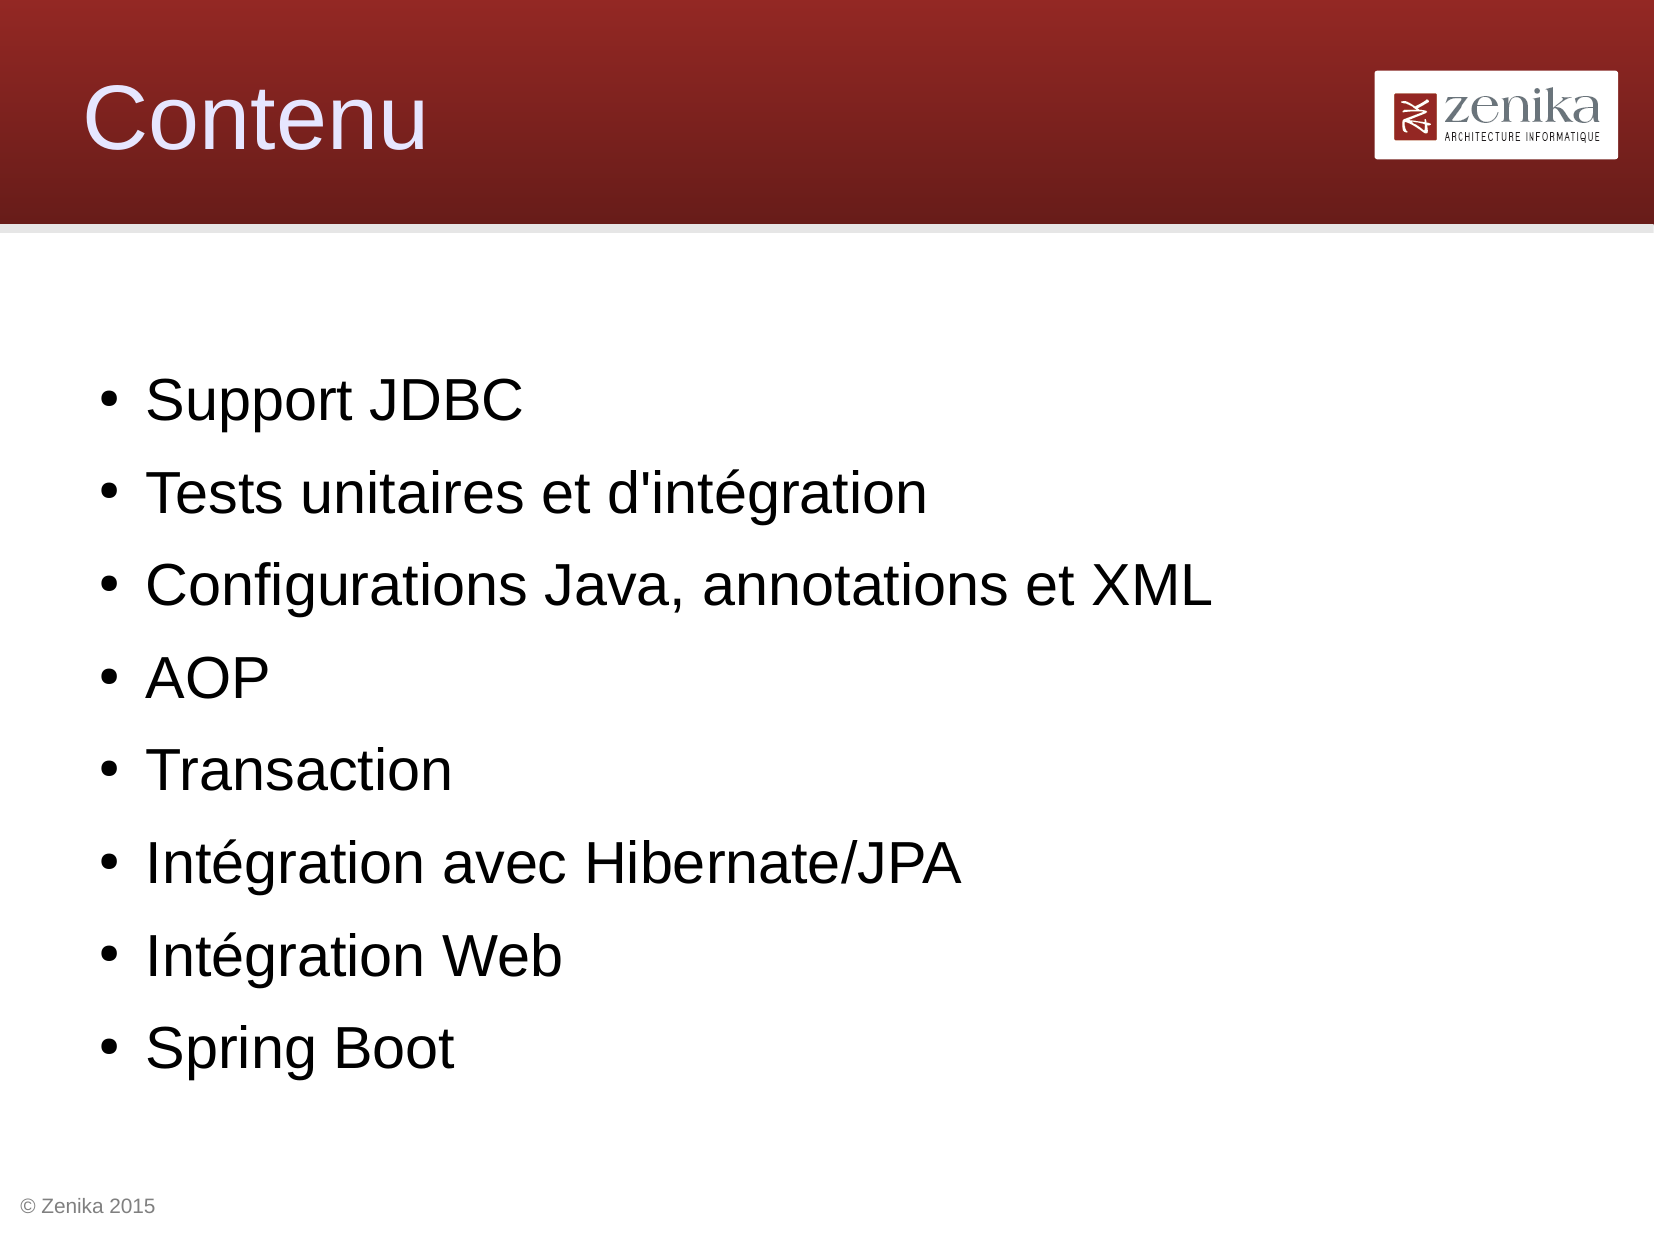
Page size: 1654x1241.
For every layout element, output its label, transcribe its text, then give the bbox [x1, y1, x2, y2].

list Support JDBC Tests unitaires et d'intégration Configurations Java, annotations et XML AOP Transaction Intégration avec Hibernate/JPA Intégration Web Spring Boot [82, 366, 1538, 1087]
title Contenu [82, 13, 1571, 222]
picture [1571, 82, 1600, 149]
